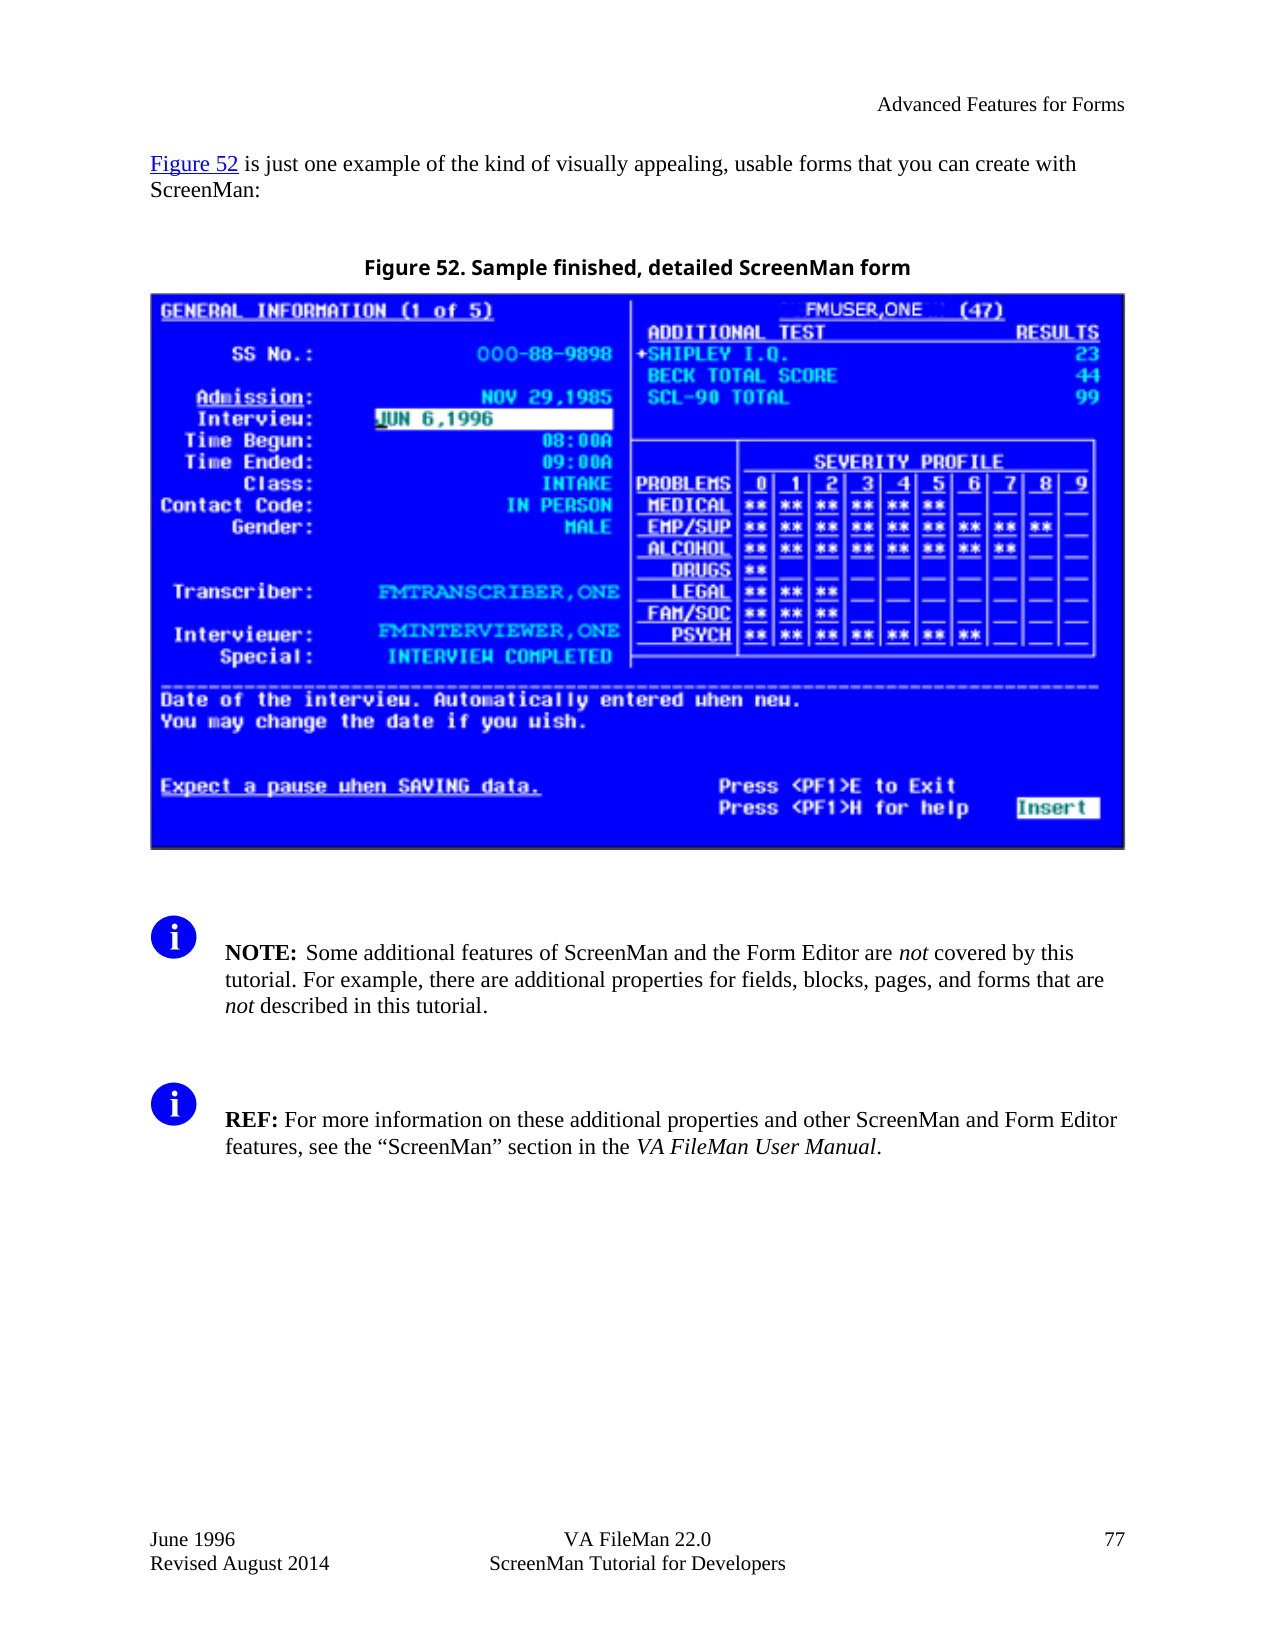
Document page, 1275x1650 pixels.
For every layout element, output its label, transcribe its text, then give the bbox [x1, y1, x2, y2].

text NOTE: Some additional features of ScreenMan and the Form Editor are not covered by this tutorial. For example, there are additional properties for fields, blocks, pages, and forms that are not described in this tutorial. [150, 914, 1125, 1018]
picture [150, 1080, 197, 1128]
text Figure 52 is just one example of the kind of visually appealing, usable forms that you can create with ScreenMan: [150, 150, 1125, 203]
picture [150, 913, 197, 961]
picture [150, 293, 1125, 850]
text REF: For more information on these additional properties and other ScreenMan and Form Editor features, see the “ScreenMan” section in the VA FileMan User Manual. [150, 1081, 1125, 1159]
text Figure 52. Sample finished, detailed ScreenMan form [150, 253, 1125, 281]
